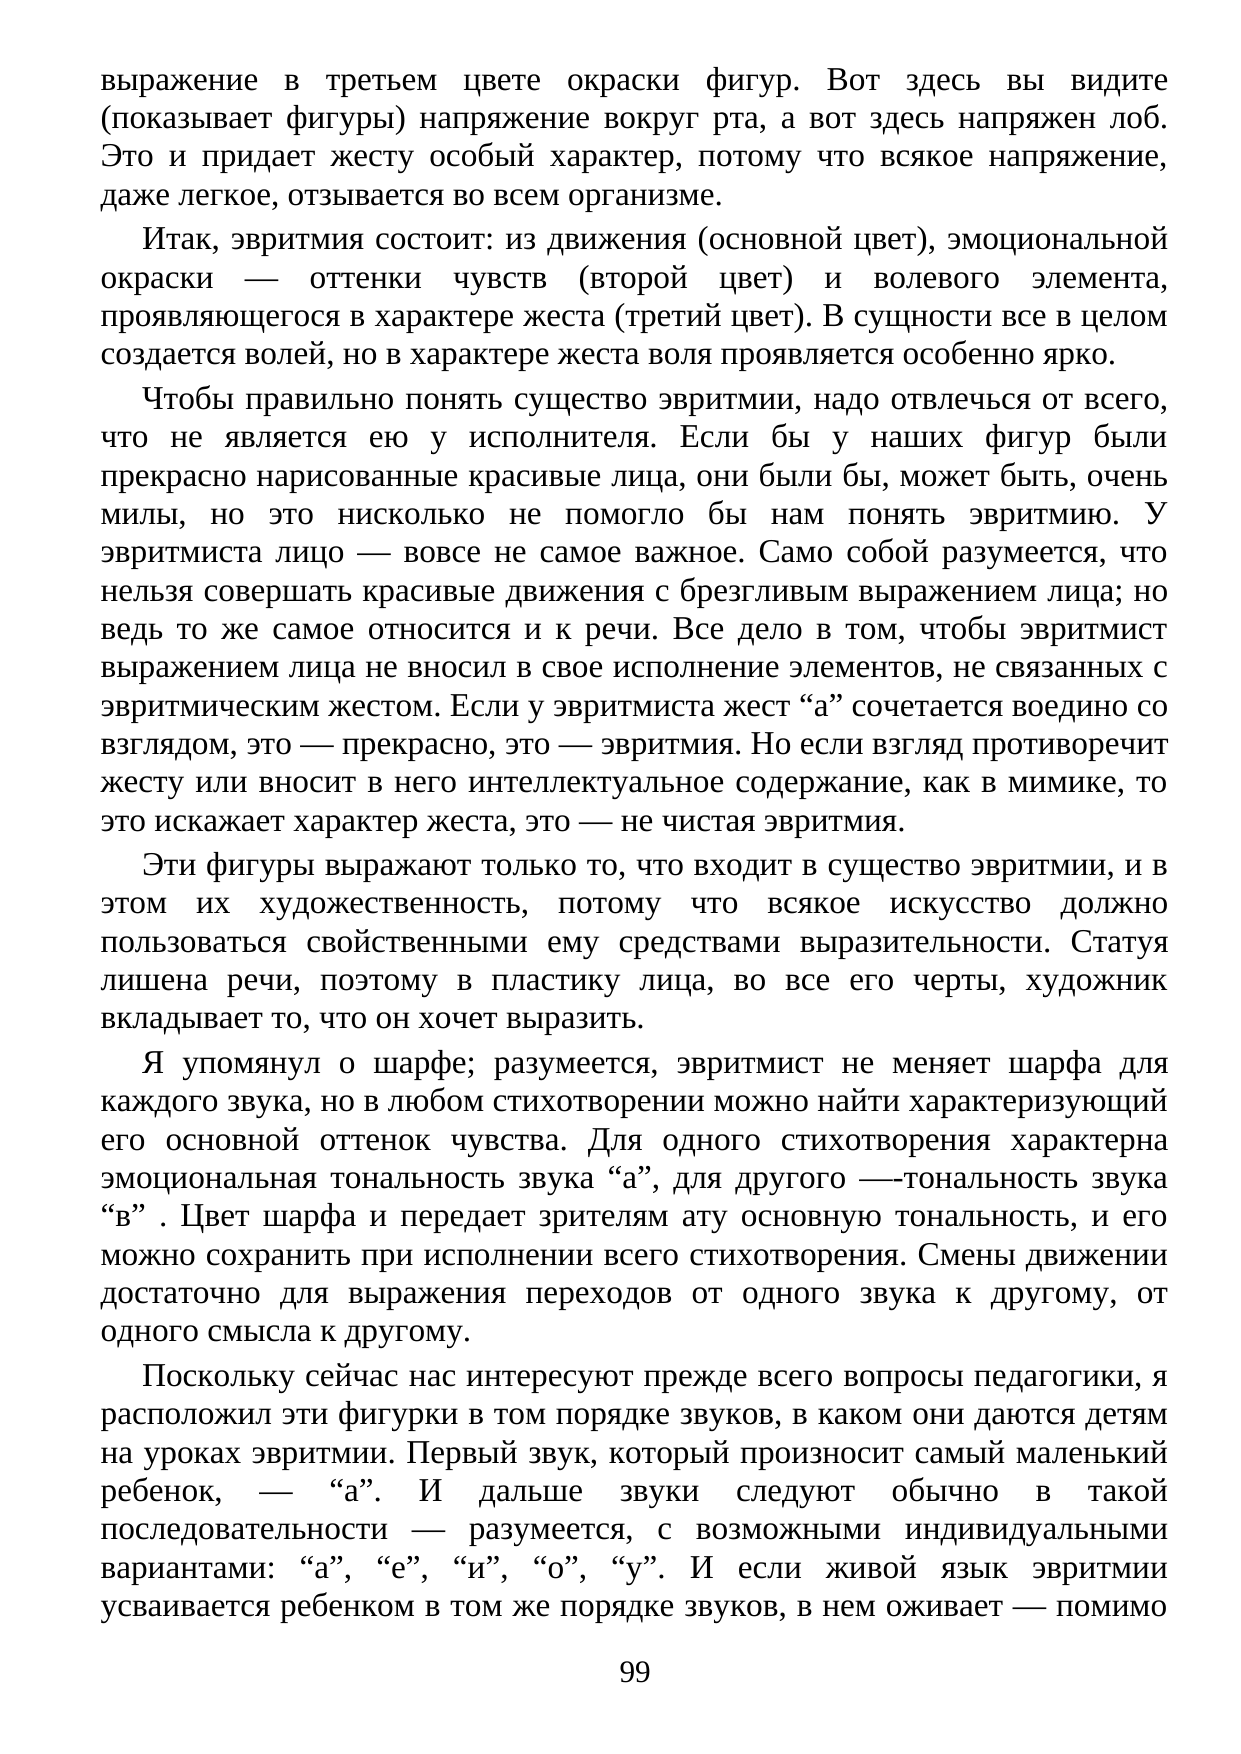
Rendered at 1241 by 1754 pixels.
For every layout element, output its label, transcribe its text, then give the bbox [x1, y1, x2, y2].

text выражение в третьем цвете окраски фигур. Вот здесь вы видите (показывает фигуры) напряжение вокруг рта, а вот здесь напряжен лоб. Это и придает жесту особый характер, потому что всякое напряжение, даже легкое, отзывается во всем организме. [100, 59, 1169, 212]
text Итак, эвритмия состоит: из движения (основной цвет), эмоциональной окраски — оттенки чувств (второй цвет) и волевого элемента, проявляющегося в характере жеста (третий цвет). В сущности все в целом создается волей, но в характере жеста воля проявляется особенно ярко. [100, 219, 1169, 372]
text Эти фигуры выражают только то, что входит в существо эвритмии, и в этом их художественность, потому что всякое искусство должно пользоваться свойственными ему средствами выразительности. Статуя лишена речи, поэтому в пластику лица, во все его черты, художник вкладывает то, что он хочет выразить. [100, 844, 1169, 1036]
text Поскольку сейчас нас интересуют прежде всего вопросы педагогики, я расположил эти фигурки в том порядке звуков, в каком они даются детям на уроках эвритмии. Первый звук, который произносит самый маленький ребенок, — “а”. И дальше звуки следуют обычно в такой последовательности — разумеется, с возможными индивидуальными вариантами: “а”, “е”, “и”, “о”, “у”. И если живой язык эвритмии усваивается ребенком в том же порядке звуков, в нем оживает — помимо [100, 1355, 1169, 1624]
text Я упомянул о шарфе; разумеется, эвритмист не меняет шарфа для каждого звука, но в любом стихотворении можно найти характеризующий его основной оттенок чувства. Для одного стихотворения характерна эмоциональная тональность звука “а”, для другого —-тональность звука “в” . Цвет шарфа и передает зрителям ату основную тональность, и его можно сохранить при исполнении всего стихотворения. Смены движении достаточно для выражения переходов от одного звука к другому, от одного смысла к другому. [100, 1042, 1169, 1349]
text Чтобы правильно понять существо эвритмии, надо отвлечься от всего, что не является ею у исполнителя. Если бы у наших фигур были прекрасно нарисованные красивые лица, они были бы, может быть, очень милы, но это нисколько не помогло бы нам понять эвритмию. У эвритмиста лицо — вовсе не самое важное. Само собой разумеется, что нельзя совершать красивые движения с брезгливым выражением лица; но ведь то же самое относится и к речи. Все дело в том, чтобы эвритмист выражением лица не вносил в свое исполнение элементов, не связанных с эвритмическим жестом. Если у эвритмиста жест “а” сочетается воедино со взглядом, это — прекрасно, это — эвритмия. Но если взгляд противоречит жесту или вносит в него интеллектуальное содержание, как в мимике, то это искажает характер жеста, это — не чистая эвритмия. [100, 378, 1169, 838]
